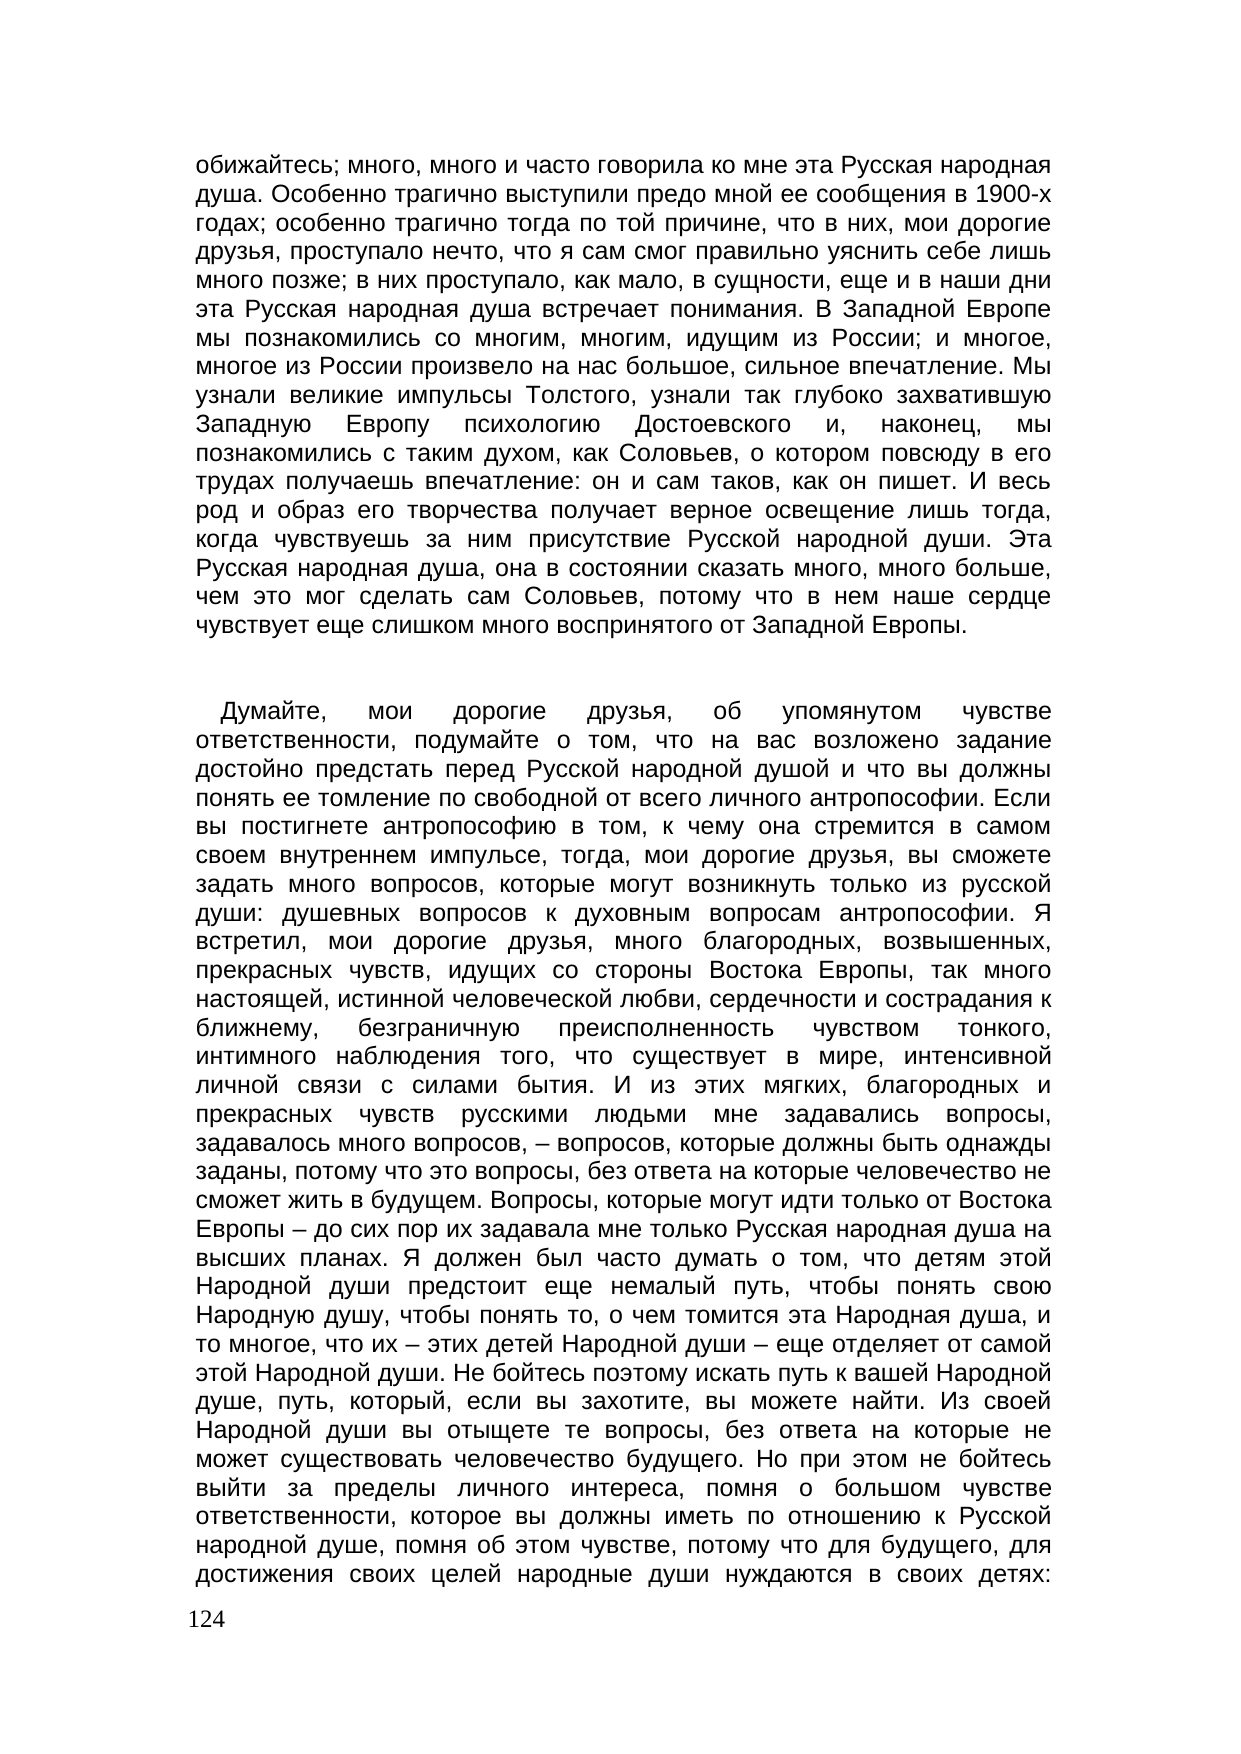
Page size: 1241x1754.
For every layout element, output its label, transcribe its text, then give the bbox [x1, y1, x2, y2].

text Думайте, мои дорогие друзья, об упомянутом чувстве ответственности, подумайте о том, что на вас возложено задание достойно предстать перед Русской народной душой и что вы должны понять ее томление по свободной от всего личного антропософии. Если вы постигнете антропософию в том, к чему она стремится в самом своем внутреннем импульсе, тогда, мои дорогие друзья, вы сможете задать много вопросов, которые могут возникнуть только из русской души: душевных вопросов к духовным вопросам антропософии. Я встретил, мои дорогие друзья, много благородных, возвышенных, прекрасных чувств, идущих со стороны Востока Европы, так много настоящей, истинной человеческой любви, сердечности и сострадания к ближнему, безграничную преисполненность чувством тонкого, интимного наблюдения того, что существует в мире, интенсивной личной связи с силами бытия. И из этих мягких, благородных и прекрасных чувств русскими людьми мне задавались вопросы, задавалось много вопросов, – вопросов, которые должны быть однажды заданы, потому что это вопросы, без ответа на которые человечество не сможет жить в будущем. Вопросы, которые могут идти только от Востока Европы – до сих пор их задавала мне только Русская народная душа на высших планах. Я должен был часто думать о том, что детям этой Народной души предстоит еще немалый путь, чтобы понять свою Народную душу, чтобы понять то, о чем томится эта Народная душа, и то многое, что их – этих детей Народной души – еще отделяет от самой этой Народной души. Не бойтесь поэтому искать путь к вашей Народной душе, путь, который, если вы захотите, вы можете найти. Из своей Народной души вы отыщете те вопросы, без ответа на которые не может существовать человечество будущего. Но при этом не бойтесь выйти за пределы личного интереса, помня о большом чувстве ответственности, которое вы должны иметь по отношению к Русской народной душе, помня об этом чувстве, потому что для будущего, для достижения своих целей народные души нуждаются в своих детях: [195, 696, 1053, 1587]
text обижайтесь; много, много и часто говорила ко мне эта Русская народная душа. Особенно трагично выступили предо мной ее сообщения в 1900-х годах; особенно трагично тогда по той причине, что в них, мои дорогие друзья, проступало нечто, что я сам смог правильно уяснить себе лишь много позже; в них проступало, как мало, в сущности, еще и в наши дни эта Русская народная душа встречает понимания. В Западной Европе мы познакомились со многим, многим, идущим из России; и многое, многое из России произвело на нас большое, сильное впечатление. Мы узнали великие импульсы Толстого, узнали так глубоко захватившую Западную Европу психологию Достоевского и, наконец, мы познакомились с таким духом, как Соловьев, о котором повсюду в его трудах получаешь впечатление: он и сам таков, как он пишет. И весь род и образ его творчества получает верное освещение лишь тогда, когда чувствуешь за ним присутствие Русской народной души. Эта Русская народная душа, она в состоянии сказать много, много больше, чем это мог сделать сам Соловьев, потому что в нем наше сердце чувствует еще слишком много воспринятого от Западной Европы. [195, 150, 1053, 639]
